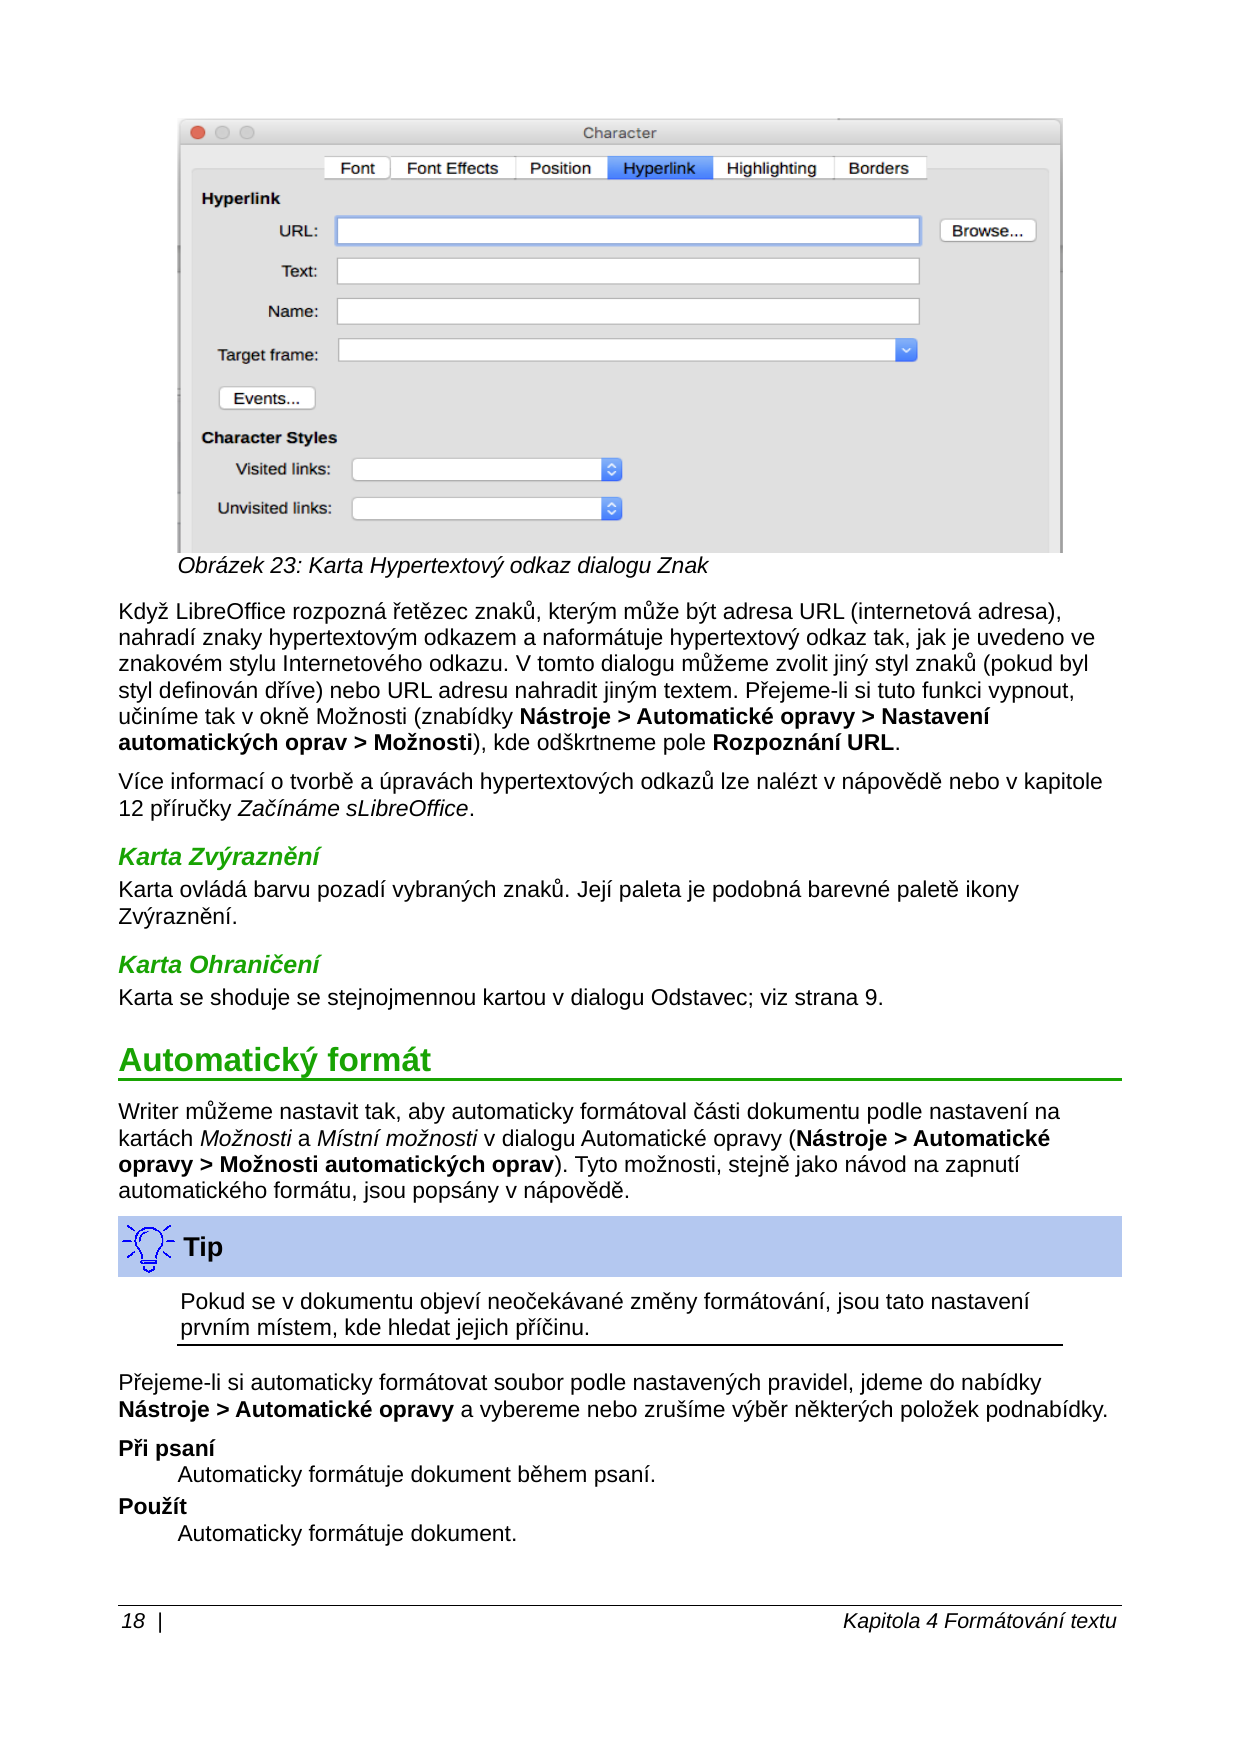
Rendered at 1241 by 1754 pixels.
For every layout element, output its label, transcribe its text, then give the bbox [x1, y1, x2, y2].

subtitle Tip [118, 1216, 1122, 1277]
subtitle Karta Zvýraznění [118, 842, 1122, 870]
text Při psaní [118, 1434, 1122, 1461]
text Použít [118, 1493, 1122, 1519]
text Když LibreOffice rozpozná řetězec znaků, kterým může být adresa URL (internetová adresa), nahradí znaky hypertextovým odkazem a naformátuje hypertextový odkaz tak, jak je uvedeno ve znakovém stylu Internetového odkazu. V tomto dialogu můžeme zvolit jiný styl znaků (pokud byl styl definován dříve) nebo URL adresu nahradit jiným textem. Přejeme-li si tuto funkci vypnout, učiníme tak v okně Možnosti (znabídky Nástroje > Automatické opravy > Nastavení automatických oprav > Možnosti), kde odškrtneme pole Rozpoznání URL. [118, 598, 1122, 756]
text Karta se shoduje se stejnojmennou kartou v dialogu Odstavec; viz strana 9. [118, 984, 1122, 1011]
text Automaticky formátuje dokument. [177, 1519, 1122, 1546]
picture [177, 118, 1063, 553]
text Karta ovládá barvu pozadí vybraných znaků. Její paleta je podobná barevné paletě ikony Zvýraznění. [118, 876, 1122, 929]
text Obrázek 23: Karta Hypertextový odkaz dialogu Znak [177, 553, 1063, 578]
subtitle Automatický formát [118, 1040, 1122, 1078]
text Více informací o tvorbě a úpravách hypertextových odkazů lze nalézt v nápovědě nebo v kapitole 12 příručky Začínáme sLibreOffice. [118, 768, 1122, 821]
text Pokud se v dokumentu objeví neočekávané změny formátování, jsou tato nastavení prvním místem, kde hledat jejich příčinu. [177, 1285, 1063, 1344]
text Writer můžeme nastavit tak, aby automaticky formátoval části dokumentu podle nastavení na kartách Možnosti a Místní možnosti v dialogu Automatické opravy (Nástroje > Automatické opravy > Možnosti automatických oprav). Tyto možnosti, stejně jako návod na zapnutí automatického formátu, jsou popsány v nápovědě. [118, 1098, 1122, 1204]
text Přejeme-li si automaticky formátovat soubor podle nastavených pravidel, jdeme do nabídky Nástroje > Automatické opravy a vybereme nebo zrušíme výběr některých položek podnabídky. [118, 1369, 1122, 1422]
text Automaticky formátuje dokument během psaní. [177, 1461, 1122, 1487]
subtitle Karta Ohraničení [118, 949, 1122, 978]
picture [119, 1217, 179, 1277]
